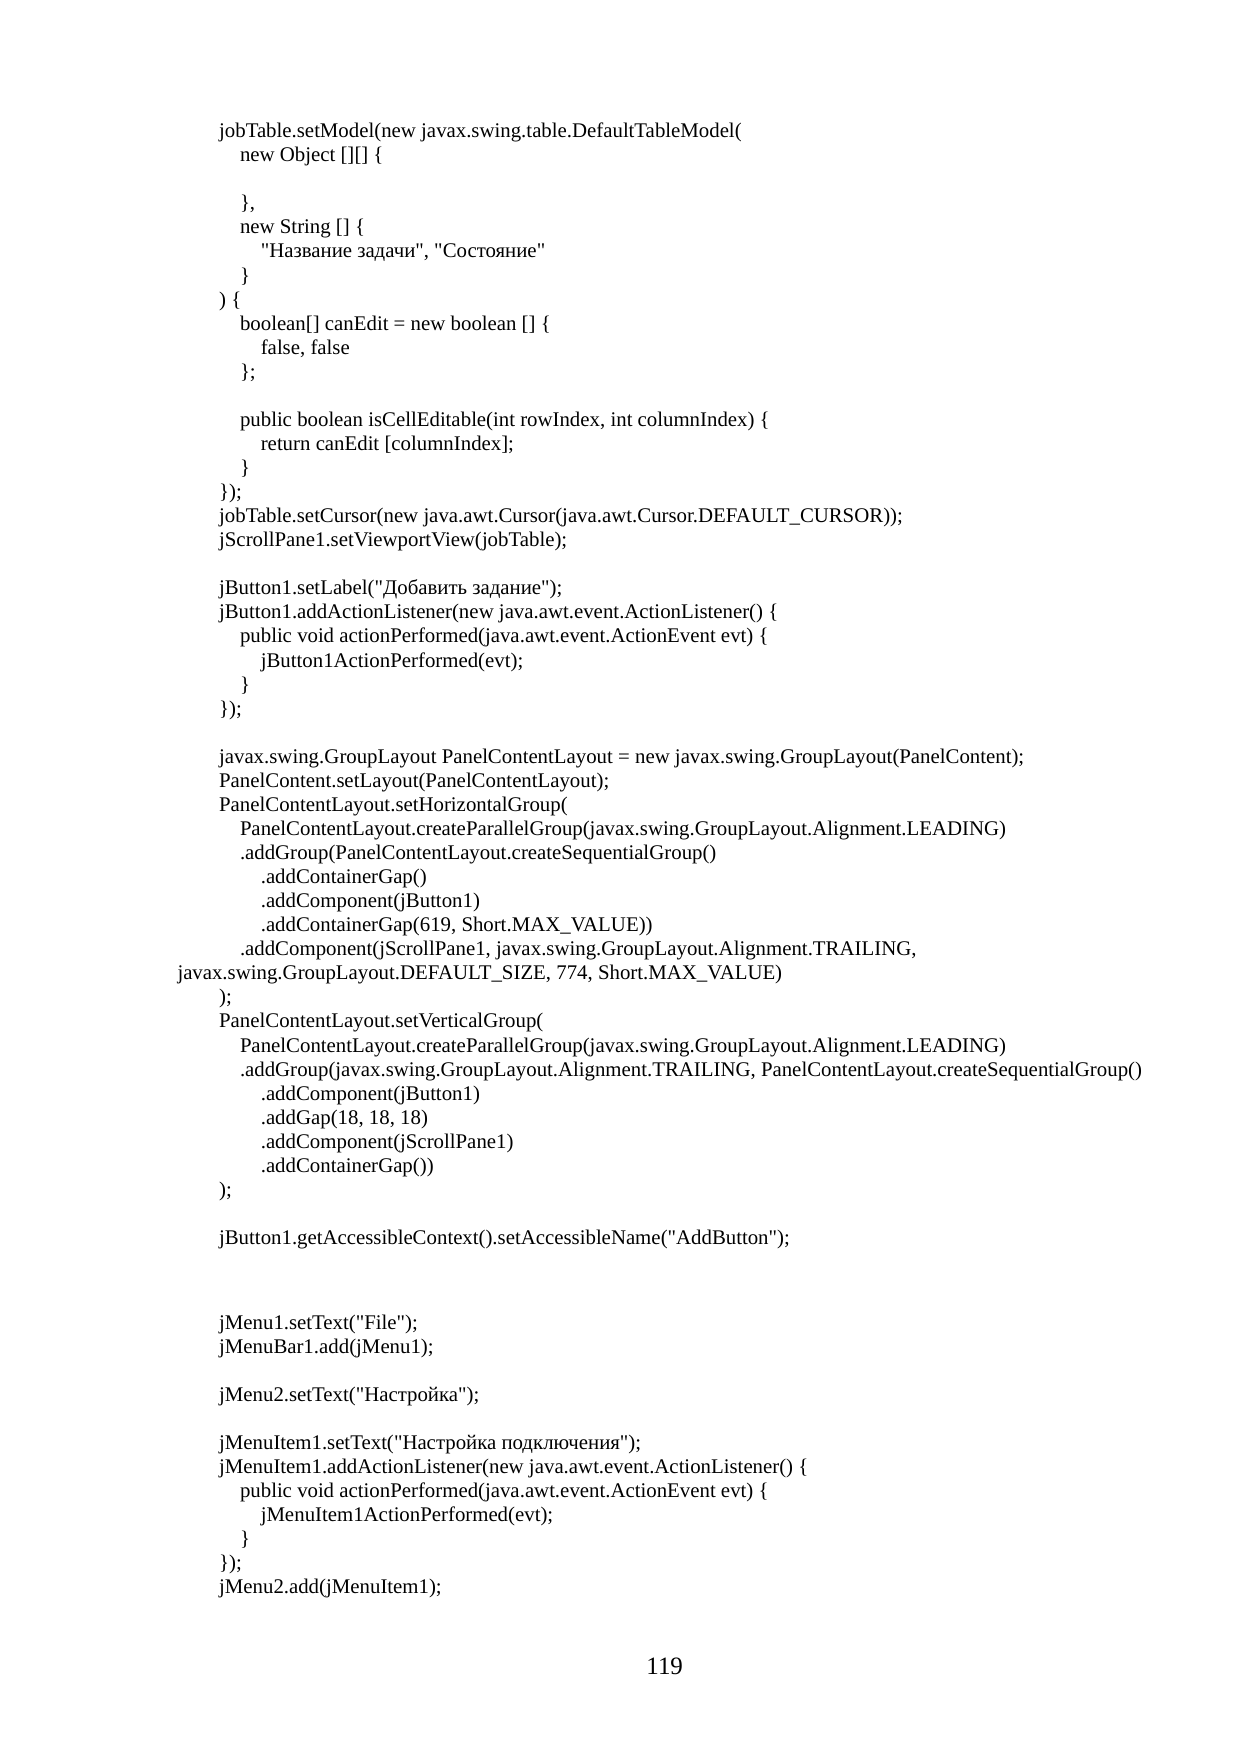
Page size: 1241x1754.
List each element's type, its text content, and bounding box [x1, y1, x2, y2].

text jobTable.setModel(new javax.swing.table.DefaultTableModel( new Object [][] { }, new String [] { "Название задачи", "Состояние" } ) { boolean[] canEdit = new boolean [] { false, false }; public boolean isCellEditable(int rowIndex, int columnIndex) { return canEdit [columnIndex]; } }); jobTable.setCursor(new java.awt.Cursor(java.awt.Cursor.DEFAULT_CURSOR)); jScrollPane1.setViewportView(jobTable); jButton1.setLabel("Добавить задание"); jButton1.addActionListener(new java.awt.event.ActionListener() { public void actionPerformed(java.awt.event.ActionEvent evt) { jButton1ActionPerformed(evt); } }); javax.swing.GroupLayout PanelContentLayout = new javax.swing.GroupLayout(PanelContent); PanelContent.setLayout(PanelContentLayout); PanelContentLayout.setHorizontalGroup( PanelContentLayout.createParallelGroup(javax.swing.GroupLayout.Alignment.LEADING) .addGroup(PanelContentLayout.createSequentialGroup() .addContainerGap() .addComponent(jButton1) .addContainerGap(619, Short.MAX_VALUE)) .addComponent(jScrollPane1, javax.swing.GroupLayout.Alignment.TRAILING, javax.swing.GroupLayout.DEFAULT_SIZE, 774, Short.MAX_VALUE) ); PanelContentLayout.setVerticalGroup( PanelContentLayout.createParallelGroup(javax.swing.GroupLayout.Alignment.LEADING) .addGroup(javax.swing.GroupLayout.Alignment.TRAILING, PanelContentLayout.createSequentialGroup() .addComponent(jButton1) .addGap(18, 18, 18) .addComponent(jScrollPane1) .addContainerGap()) ); jButton1.getAccessibleContext().setAccessibleName("AddButton"); [177, 118, 1152, 1297]
text jMenu1.setText("File"); jMenuBar1.add(jMenu1); jMenu2.setText("Настройка"); jMenuItem1.setText("Настройка подключения"); jMenuItem1.addActionListener(new java.awt.event.ActionListener() { public void actionPerformed(java.awt.event.ActionEvent evt) { jMenuItem1ActionPerformed(evt); } }); jMenu2.add(jMenuItem1); [177, 1310, 1152, 1598]
